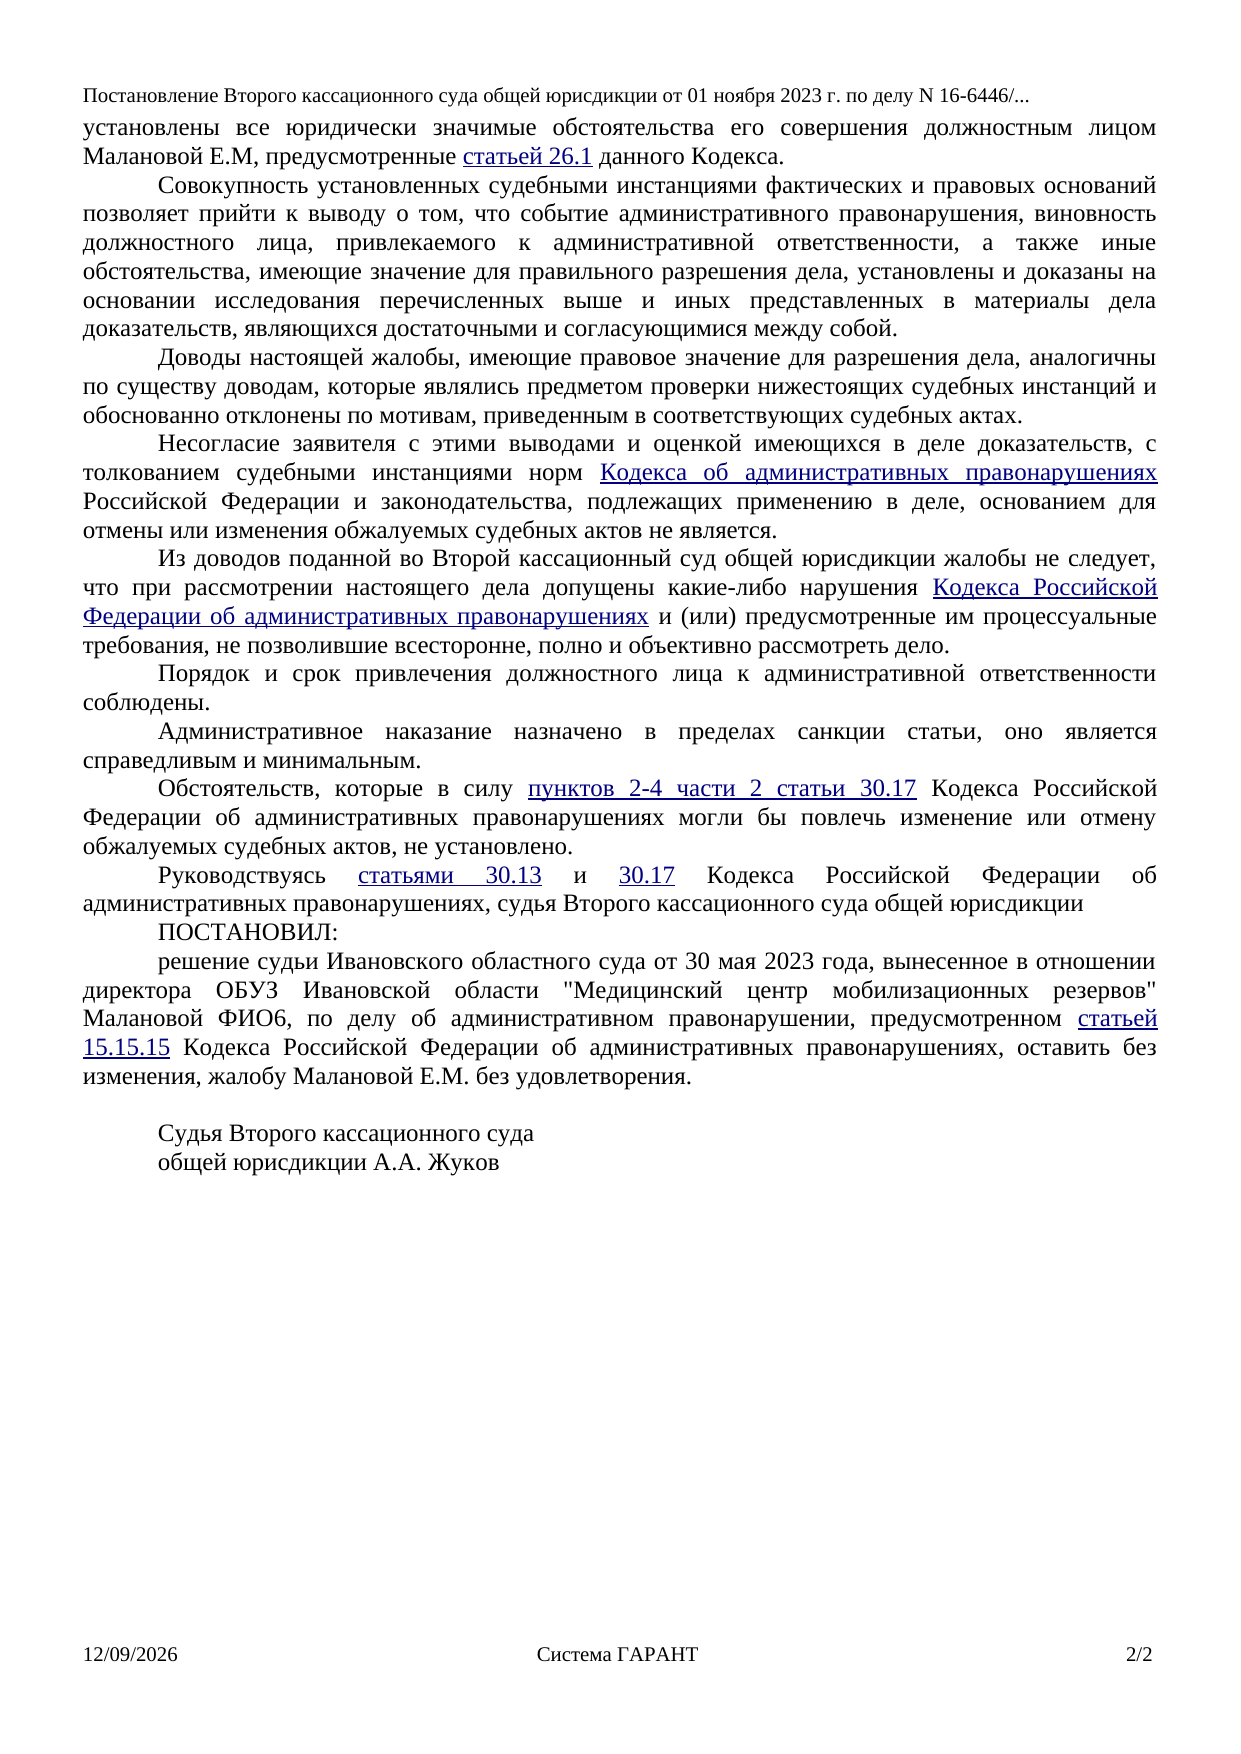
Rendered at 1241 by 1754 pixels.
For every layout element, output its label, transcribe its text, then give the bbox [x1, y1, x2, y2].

text Обстоятельств, которые в силу пунктов 2-4 части 2 статьи 30.17 Кодекса Российской Федерации об административных правонарушениях могли бы повлечь изменение или отмену обжалуемых судебных актов, не установлено. [83, 773, 1157, 860]
text Судья Второго кассационного суда [83, 1118, 1157, 1147]
text общей юрисдикции А.А. Жуков [83, 1147, 1157, 1176]
text Совокупность установленных судебными инстанциями фактических и правовых оснований позволяет прийти к выводу о том, что событие административного правонарушения, виновность должностного лица, привлекаемого к административной ответственности, а также иные обстоятельства, имеющие значение для правильного разрешения дела, установлены и доказаны на основании исследования перечисленных выше и иных представленных в материалы дела доказательств, являющихся достаточными и согласующимися между собой. [83, 170, 1157, 342]
text решение судьи Ивановского областного суда от 30 мая 2023 года, вынесенное в отношении директора ОБУЗ Ивановской области "Медицинский центр мобилизационных резервов" Малановой ФИО6, по делу об административном правонарушении, предусмотренном статьей 15.15.15 Кодекса Российской Федерации об административных правонарушениях, оставить без изменения, жалобу Малановой Е.М. без удовлетворения. [83, 946, 1157, 1090]
text Из доводов поданной во Второй кассационный суд общей юрисдикции жалобы не следует, что при рассмотрении настоящего дела допущены какие-либо нарушения Кодекса Российской Федерации об административных правонарушениях и (или) предусмотренные им процессуальные требования, не позволившие всесторонне, полно и объективно рассмотреть дело. [83, 543, 1157, 658]
text Порядок и срок привлечения должностного лица к административной ответственности соблюдены. [83, 658, 1157, 716]
text Несогласие заявителя с этими выводами и оценкой имеющихся в деле доказательств, с толкованием судебными инстанциями норм Кодекса об административных правонарушениях Российской Федерации и законодательства, подлежащих применению в деле, основанием для отмены или изменения обжалуемых судебных актов не является. [83, 428, 1157, 543]
text Руководствуясь статьями 30.13 и 30.17 Кодекса Российской Федерации об административных правонарушениях, судья Второго кассационного суда общей юрисдикции [83, 860, 1157, 917]
text установлены все юридически значимые обстоятельства его совершения должностным лицом Малановой Е.М, предусмотренные статьей 26.1 данного Кодекса. [83, 112, 1157, 170]
text ПОСТАНОВИЛ: [83, 917, 1157, 946]
text Доводы настоящей жалобы, имеющие правовое значение для разрешения дела, аналогичны по существу доводам, которые являлись предметом проверки нижестоящих судебных инстанций и обоснованно отклонены по мотивам, приведенным в соответствующих судебных актах. [83, 342, 1157, 428]
text Административное наказание назначено в пределах санкции статьи, оно является справедливым и минимальным. [83, 716, 1157, 773]
